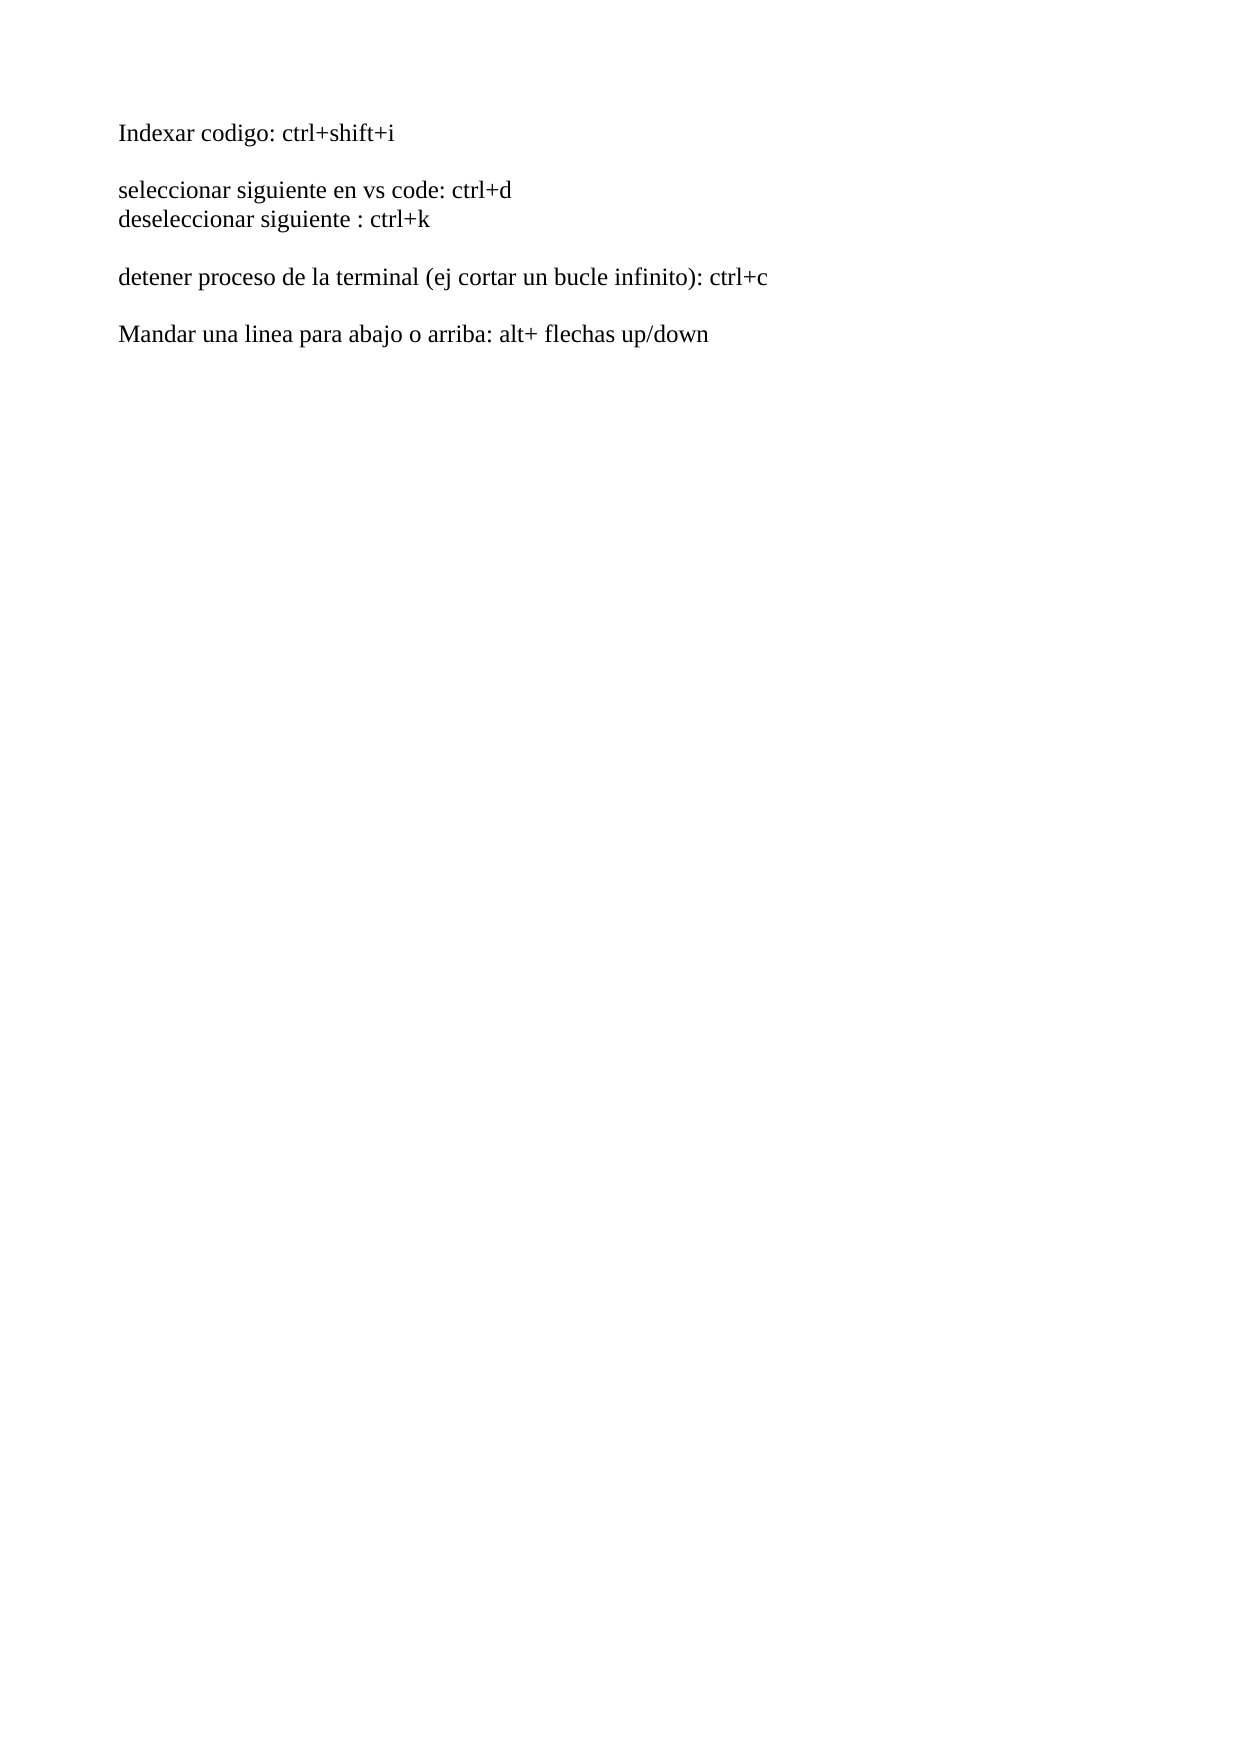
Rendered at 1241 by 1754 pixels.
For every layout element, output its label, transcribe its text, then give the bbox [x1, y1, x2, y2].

text Indexar codigo: ctrl+shift+i [118, 118, 1122, 147]
text deseleccionar siguiente : ctrl+k [118, 204, 1122, 233]
text Mandar una linea para abajo o arriba: alt+ flechas up/down [118, 319, 1122, 348]
text seleccionar siguiente en vs code: ctrl+d [118, 176, 1122, 204]
text detener proceso de la terminal (ej cortar un bucle infinito): ctrl+c [118, 262, 1122, 291]
